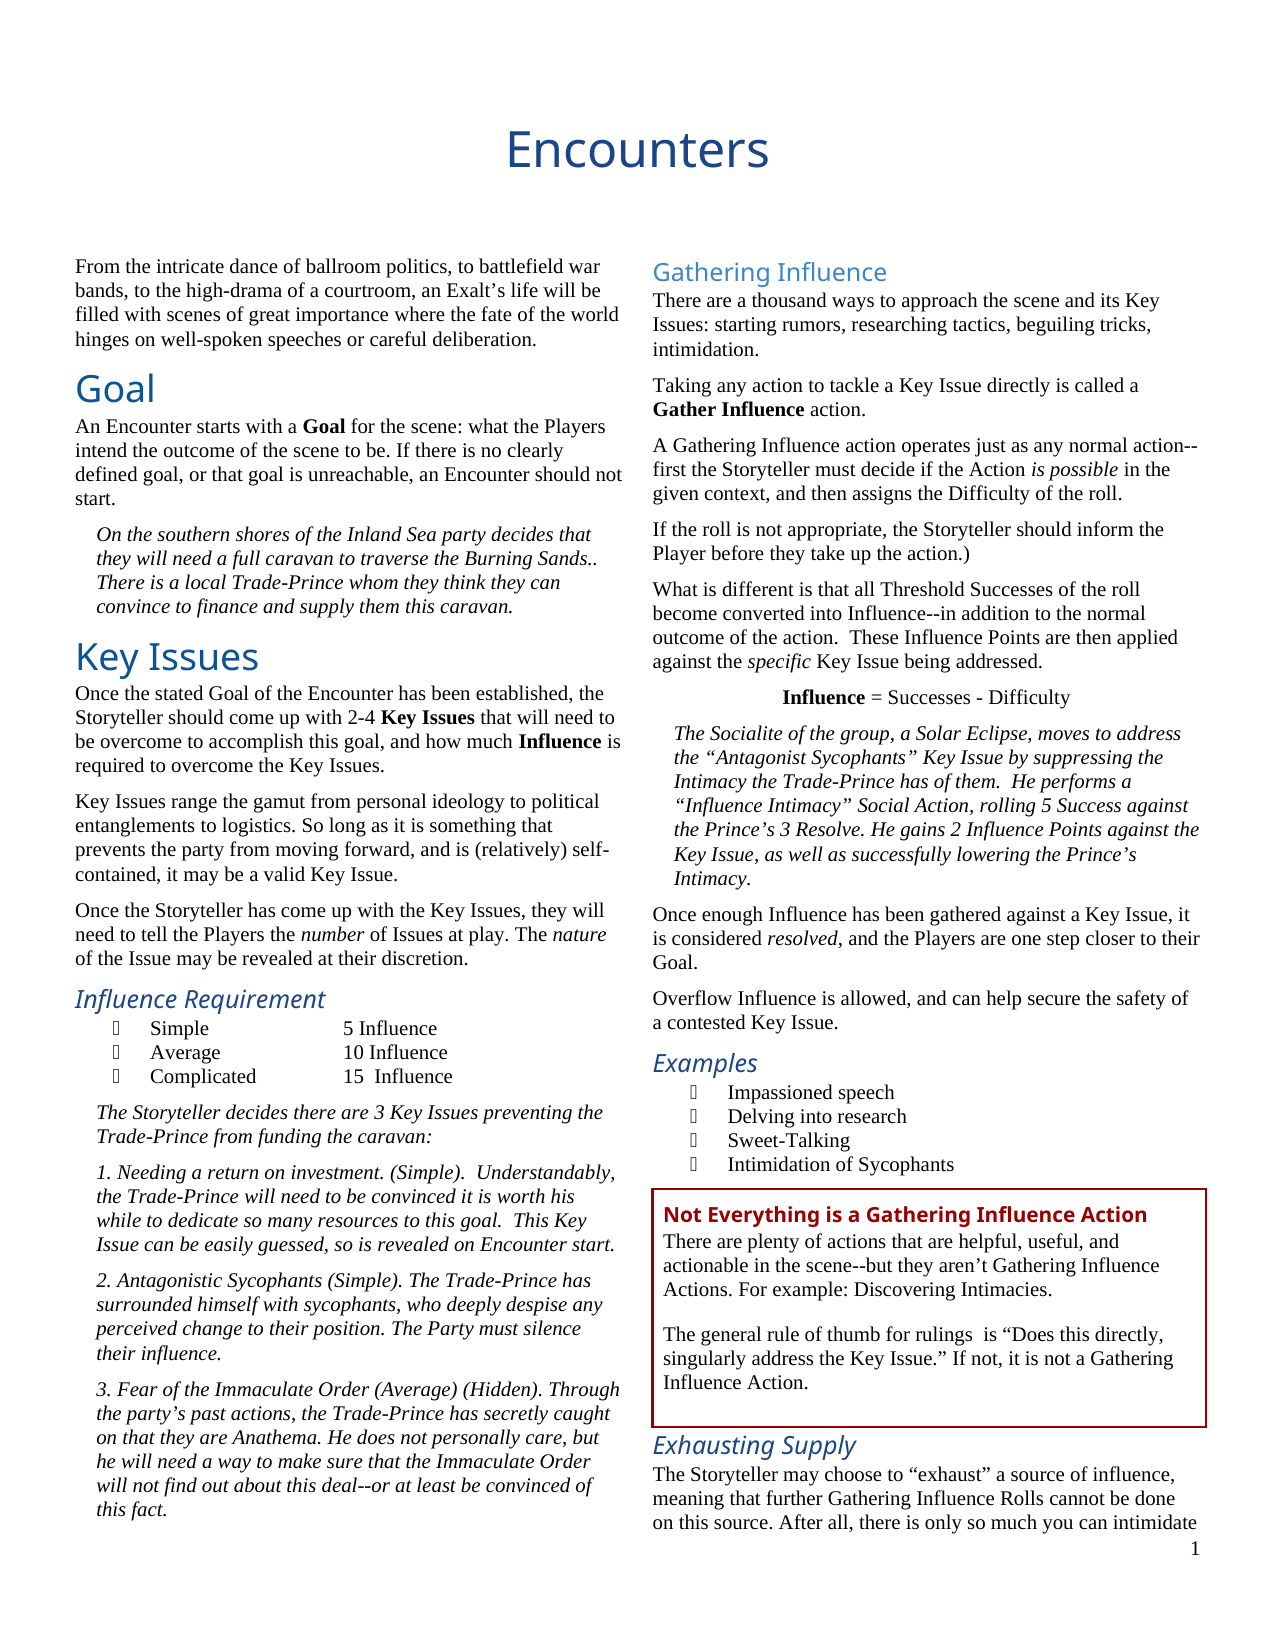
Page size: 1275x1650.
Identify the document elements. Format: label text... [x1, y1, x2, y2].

subtitle Examples [652, 1046, 1200, 1080]
subtitle Exhausting Supply [652, 1428, 1200, 1462]
list Sweet-Talking [690, 1128, 1200, 1152]
text Once the Storyteller has come up with the Key Issues, they will need to tell the Players the number of Issues at play. The nature of the Issue may be revealed at their discretion. [75, 897, 622, 970]
text The Storyteller decides there are 3 Key Issues preventing the Trade-Prince from funding the caravan: [96, 1100, 622, 1148]
text The Socialite of the group, a Solar Eclipse, moves to address the “Antagonist Sycophants” Key Issue by suppressing the Intimacy the Trade-Prince has of them. He performs a “Influence Intimacy” Social Action, rolling 5 Success against the Prince’s 3 Resolve. He gains 2 Influence Points against the Key Issue, as well as successfully lowering the Prince’s Intimacy. [673, 721, 1200, 889]
subtitle Influence Requirement [75, 982, 622, 1016]
subtitle Encounters [75, 114, 1200, 182]
list Simple 5 Influence [112, 1016, 622, 1040]
text 3. Fear of the Immaculate Order (Average) (Hidden). Through the party’s past actions, the Trade-Prince has secretly caught on that they are Anathema. He does not personally care, but he will need a way to make sure that the Immaculate Order will not find out about this deal--or at least be convinced of this fact. [96, 1376, 622, 1521]
text Key Issues range the gamut from personal ideology to political entanglements to logistics. So long as it is something that prevents the party from moving forward, and is (relatively) self-contained, it may be a valid Key Issue. [75, 789, 622, 886]
list Complicated 15 Influence [112, 1064, 622, 1088]
list Impassioned speech [690, 1080, 1200, 1104]
subtitle Key Issues [75, 630, 622, 681]
text An Encounter starts with a Goal for the scene: what the Players intend the outcome of the scene to be. If there is no clearly defined goal, or that goal is unreachable, an Encounter should not start. [75, 413, 622, 510]
text The Storyteller may choose to “exhaust” a source of influence, meaning that further Gathering Influence Rolls cannot be done on this source. After all, there is only so much you can intimidate [652, 1462, 1200, 1534]
text If the roll is not appropriate, the Storyteller should inform the Player before they take up the action.) [652, 517, 1200, 565]
list Intimidation of Sycophants [690, 1152, 1200, 1176]
text There are a thousand ways to approach the scene and its Key Issues: starting rumors, researching tactics, beguiling tricks, intimidation. [652, 288, 1200, 361]
text What is different is that all Threshold Successes of the roll become converted into Influence--in addition to the normal outcome of the action. These Influence Points are then applied against the specific Key Issue being addressed. [652, 577, 1200, 673]
text 1. Needing a return on investment. (Simple). Understandably, the Trade-Prince will need to be convinced it is worth his while to dedicate so many resources to this goal. This Key Issue can be easily guessed, so is revealed on Encounter start. [96, 1160, 622, 1256]
text On the southern shores of the Inland Sea party decides that they will need a full caravan to traverse the Burning Sands.. There is a local Trade-Prince whom they think they can convince to finance and supply them this caravan. [96, 522, 622, 618]
list Delving into research [690, 1104, 1200, 1128]
table_header Not Everything is a Gathering Influence Action There are plenty of actions that are helpful, useful, and actionable in the scene--but they aren’t Gathering Influence Actions. For example: Discovering Intimacies. The general rule of thumb for rulings is “Does this directly, singularly address the Key Issue.” If not, it is not a Gathering Influence Action. [654, 1190, 1205, 1426]
list Average 10 Influence [112, 1040, 622, 1064]
text Once enough Influence has been gathered against a Key Issue, it is considered resolved, and the Players are one step closer to their Goal. [652, 902, 1200, 974]
subtitle Goal [75, 362, 622, 413]
subtitle Gathering Influence [652, 254, 1200, 288]
text Overflow Influence is allowed, and can help secure the safety of a contested Key Issue. [652, 986, 1200, 1034]
text Taking any action to tackle a Key Issue directly is called a Gather Influence action. [652, 372, 1200, 421]
text A Gathering Influence action operates just as any normal action--first the Storyteller must decide if the Action is possible in the given context, and then assigns the Difficulty of the roll. [652, 433, 1200, 505]
text From the intricate dance of ballroom politics, to battlefield war bands, to the high-drama of a courtroom, an Exalt’s life will be filled with scenes of great importance where the fate of the world hinges on well-spoken speeches or careful deliberation. [75, 254, 622, 351]
text Once the stated Goal of the Encounter has been established, the Storyteller should come up with 2-4 Key Issues that will need to be overcome to accomplish this goal, and how much Influence is required to overcome the Key Issues. [75, 681, 622, 777]
text 2. Antagonistic Sycophants (Simple). The Trade-Prince has surrounded himself with sycophants, who deeply despise any perceived change to their position. The Party must silence their influence. [96, 1268, 622, 1364]
text Influence = Successes - Difficulty [652, 685, 1200, 709]
